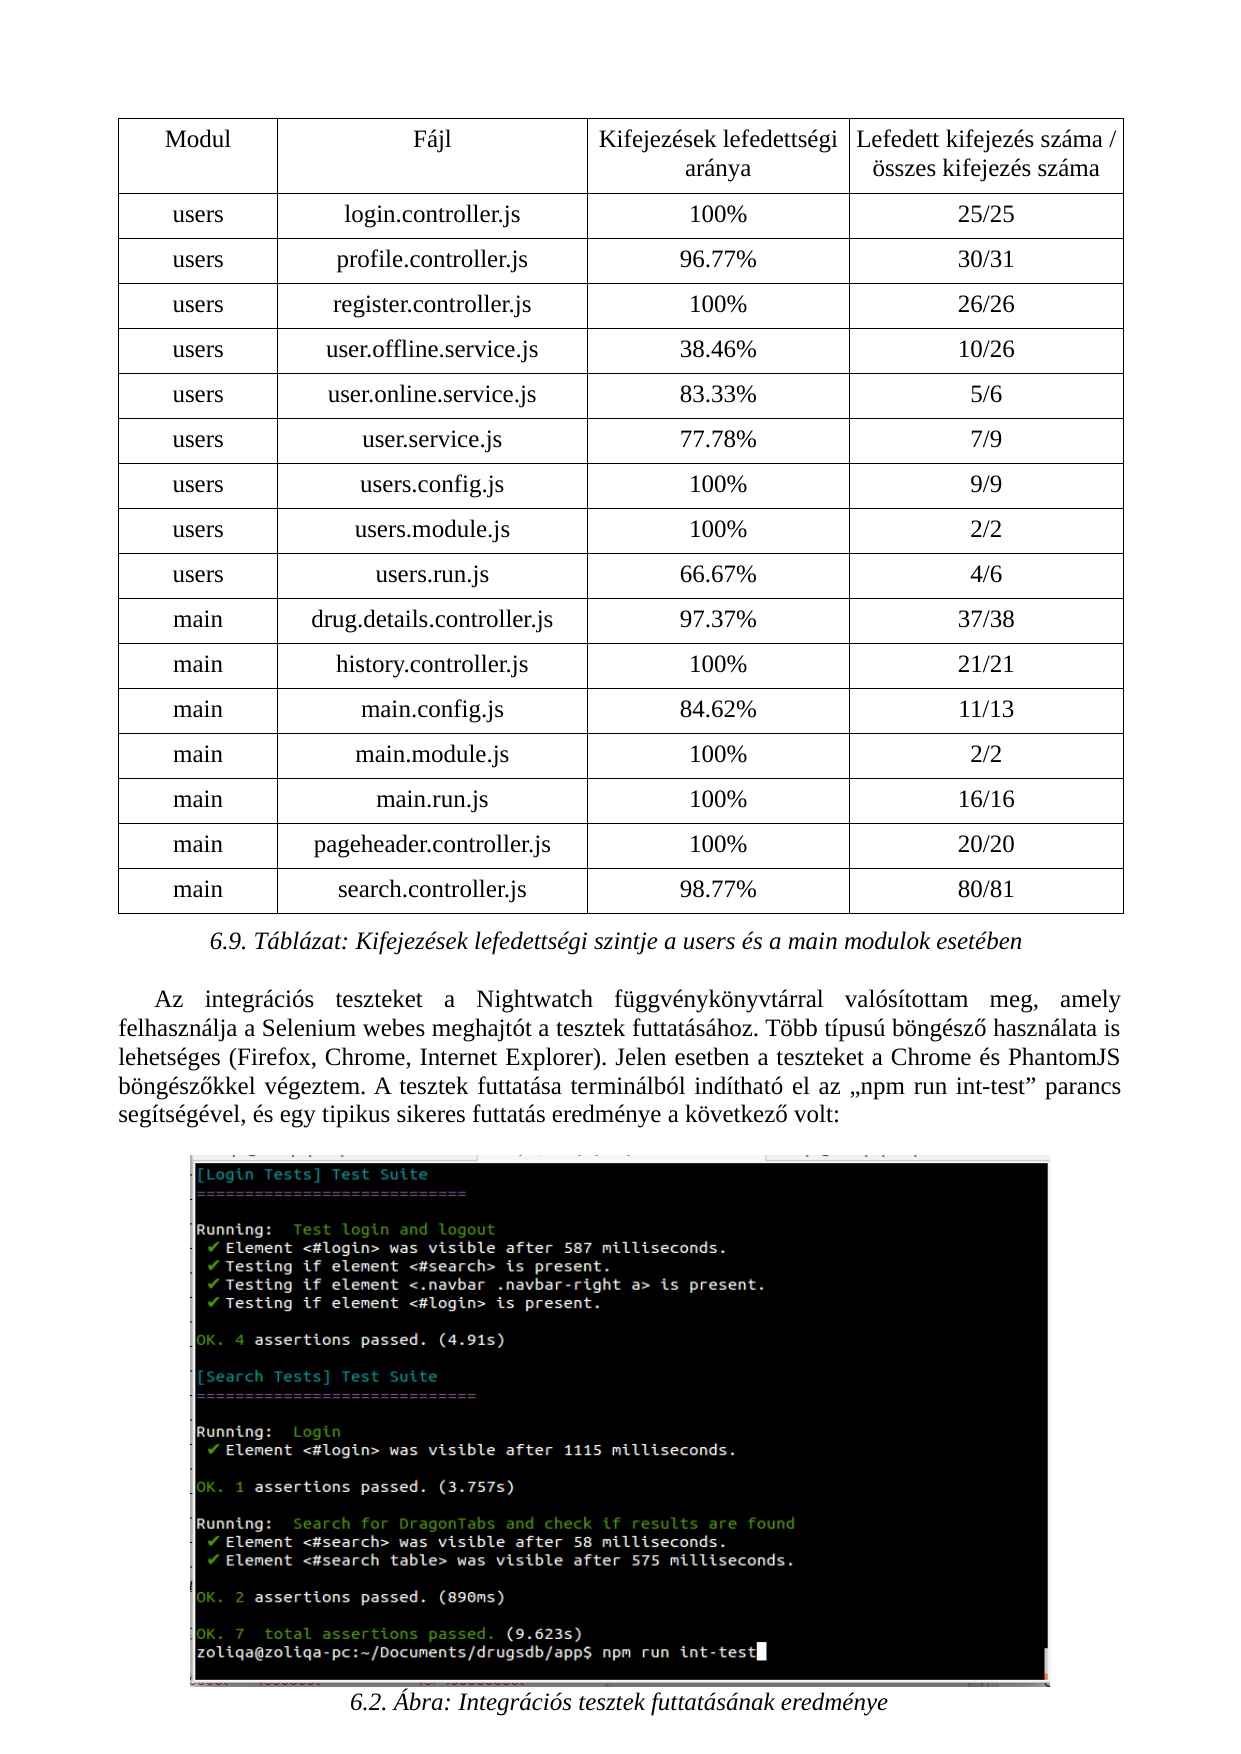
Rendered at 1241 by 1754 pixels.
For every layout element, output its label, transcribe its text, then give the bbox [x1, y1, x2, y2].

table_cell 80/81 [850, 869, 1123, 913]
table_cell main [119, 599, 277, 643]
table_cell 30/31 [850, 239, 1123, 283]
table_cell 21/21 [850, 644, 1123, 688]
table_cell register.controller.js [278, 284, 587, 328]
table_cell user.offline.service.js [278, 329, 587, 373]
table_cell users.config.js [278, 464, 587, 508]
table_cell users [119, 284, 277, 328]
table_cell drug.details.controller.js [278, 599, 587, 643]
table_cell 7/9 [850, 419, 1123, 463]
table_cell 100% [588, 779, 849, 823]
table_cell 66.67% [588, 554, 849, 598]
table_cell 97.37% [588, 599, 849, 643]
table_cell 37/38 [850, 599, 1123, 643]
table_cell history.controller.js [278, 644, 587, 688]
table_cell profile.controller.js [278, 239, 587, 283]
table_cell 100% [588, 824, 849, 868]
picture [190, 1155, 1051, 1687]
table_cell main [119, 644, 277, 688]
table_cell 77.78% [588, 419, 849, 463]
table_cell 5/6 [850, 374, 1123, 418]
table_cell pageheader.controller.js [278, 824, 587, 868]
table_cell search.controller.js [278, 869, 587, 913]
table_cell login.controller.js [278, 194, 587, 238]
title Az integrációs teszteket a Nightwatch függvénykönyvtárral valósítottam meg, amely felhasználja a Selenium webes meghajtót a tesztek futtatásához. Több típusú böngésző használata is lehetséges (Firefox, Chrome, Internet Explorer). Jelen esetben a teszteket a Chrome és PhantomJS böngészőkkel végeztem. A tesztek futtatása terminálból indítható el az „npm run int-test” parancs segítségével, és egy tipikus sikeres futtatás eredménye a következő volt: [118, 984, 1122, 1128]
table_cell 38.46% [588, 329, 849, 373]
table_cell 11/13 [850, 689, 1123, 733]
table_cell 100% [588, 644, 849, 688]
table_cell 4/6 [850, 554, 1123, 598]
table_cell user.service.js [278, 419, 587, 463]
table_cell users [119, 419, 277, 463]
table_cell 100% [588, 464, 849, 508]
table_header Modul [119, 119, 277, 193]
table_cell user.online.service.js [278, 374, 587, 418]
table_cell main [119, 824, 277, 868]
table_cell 16/16 [850, 779, 1123, 823]
table_cell 83.33% [588, 374, 849, 418]
table_cell main [119, 689, 277, 733]
table_cell users [119, 554, 277, 598]
table_cell users [119, 239, 277, 283]
table_cell 100% [588, 194, 849, 238]
table_cell 9/9 [850, 464, 1123, 508]
table_cell 26/26 [850, 284, 1123, 328]
table_cell 96.77% [588, 239, 849, 283]
table_cell 25/25 [850, 194, 1123, 238]
table_header Lefedett kifejezés száma / összes kifejezés száma [850, 119, 1123, 193]
text 6.9. Táblázat: Kifejezések lefedettségi szintje a users és a main modulok esetében [118, 926, 1122, 954]
table_cell 2/2 [850, 509, 1123, 553]
table_cell 2/2 [850, 734, 1123, 778]
table_header Fájl [278, 119, 587, 193]
table_cell main.module.js [278, 734, 587, 778]
table_cell users [119, 194, 277, 238]
table_cell 10/26 [850, 329, 1123, 373]
table_cell main.run.js [278, 779, 587, 823]
table_cell main [119, 734, 277, 778]
table_cell main [119, 779, 277, 823]
table_cell main.config.js [278, 689, 587, 733]
table_cell users [119, 509, 277, 553]
table_cell 100% [588, 734, 849, 778]
table_cell 20/20 [850, 824, 1123, 868]
table_cell users.module.js [278, 509, 587, 553]
table_cell 100% [588, 284, 849, 328]
table_header Kifejezések lefedettségi aránya [588, 119, 849, 193]
table_cell 84.62% [588, 689, 849, 733]
table_cell users.run.js [278, 554, 587, 598]
table_cell main [119, 869, 277, 913]
table_cell users [119, 374, 277, 418]
table_cell 98.77% [588, 869, 849, 913]
table_cell users [119, 464, 277, 508]
text 6.2. Ábra: Integrációs tesztek futtatásának eredménye [190, 1687, 1050, 1716]
table_cell 100% [588, 509, 849, 553]
table_cell users [119, 329, 277, 373]
